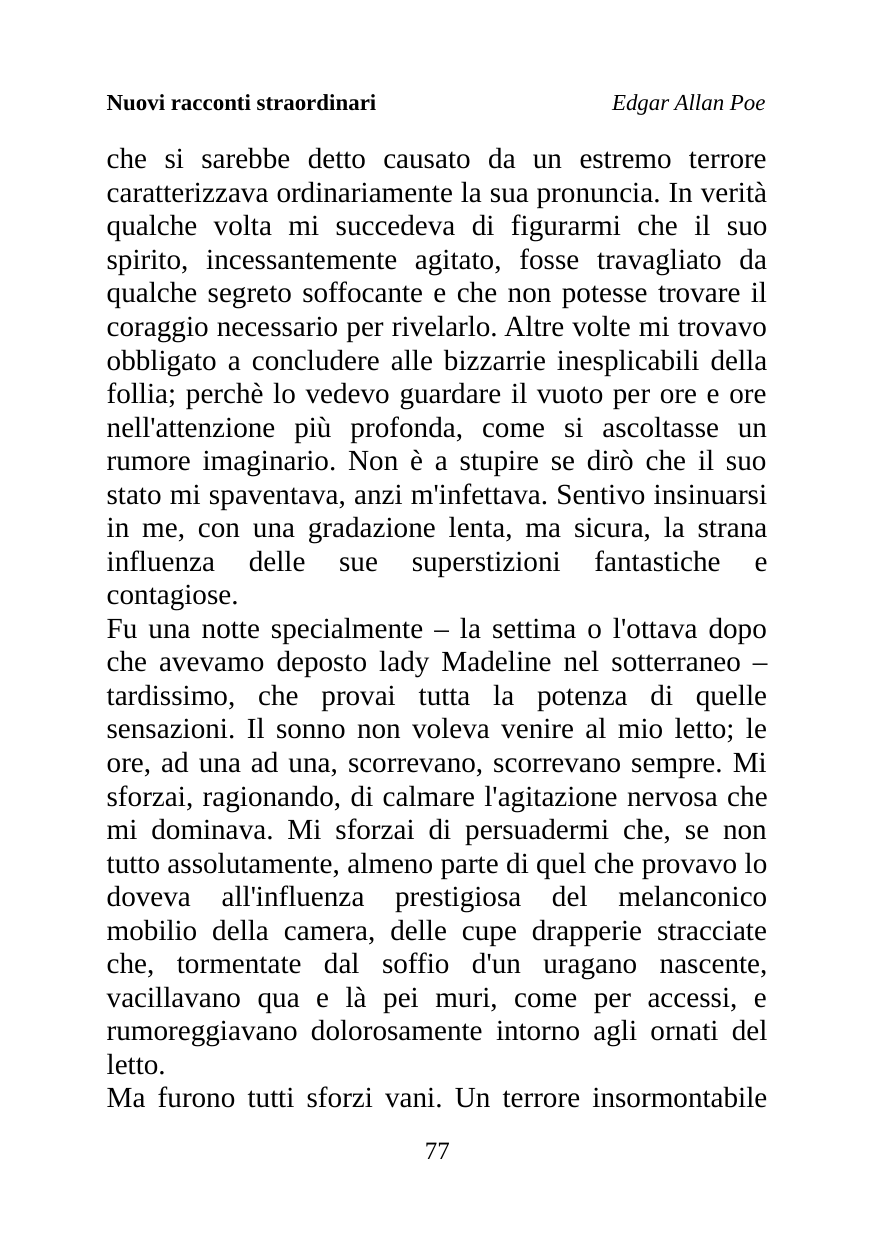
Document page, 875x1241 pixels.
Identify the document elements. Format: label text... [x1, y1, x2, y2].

text Ma furono tutti sforzi vani. Un terrore insormontabile [106, 1081, 768, 1114]
text Fu una notte specialmente – la settima o l'ottava dopo che avevamo deposto lady Madeline nel sotterraneo – tardissimo, che provai tutta la potenza di quelle sensazioni. Il sonno non voleva venire al mio letto; le ore, ad una ad una, scorrevano, scorrevano sempre. Mi sforzai, ragionando, di calmare l'agitazione nervosa che mi dominava. Mi sforzai di persuadermi che, se non tutto assolutamente, almeno parte di quel che provavo lo doveva all'influenza prestigiosa del melanconico mobilio della camera, delle cupe drapperie stracciate che, tormentate dal soffio d'un uragano nascente, vacillavano qua e là pei muri, come per accessi, e rumoreggiavano dolorosamente intorno agli ornati del letto. [106, 611, 768, 1081]
text che si sarebbe detto causato da un estremo terrore caratterizzava ordinariamente la sua pronuncia. In verità qualche volta mi succedeva di figurarmi che il suo spirito, incessantemente agitato, fosse travagliato da qualche segreto soffocante e che non potesse trovare il coraggio necessario per rivelarlo. Altre volte mi trovavo obbligato a concludere alle bizzarrie inesplicabili della follia; perchè lo vedevo guardare il vuoto per ore e ore nell'attenzione più profonda, come si ascoltasse un rumore imaginario. Non è a stupire se dirò che il suo stato mi spaventava, anzi m'infettava. Sentivo insinuarsi in me, con una gradazione lenta, ma sicura, la strana influenza delle sue superstizioni fantastiche e contagiose. [106, 141, 768, 611]
